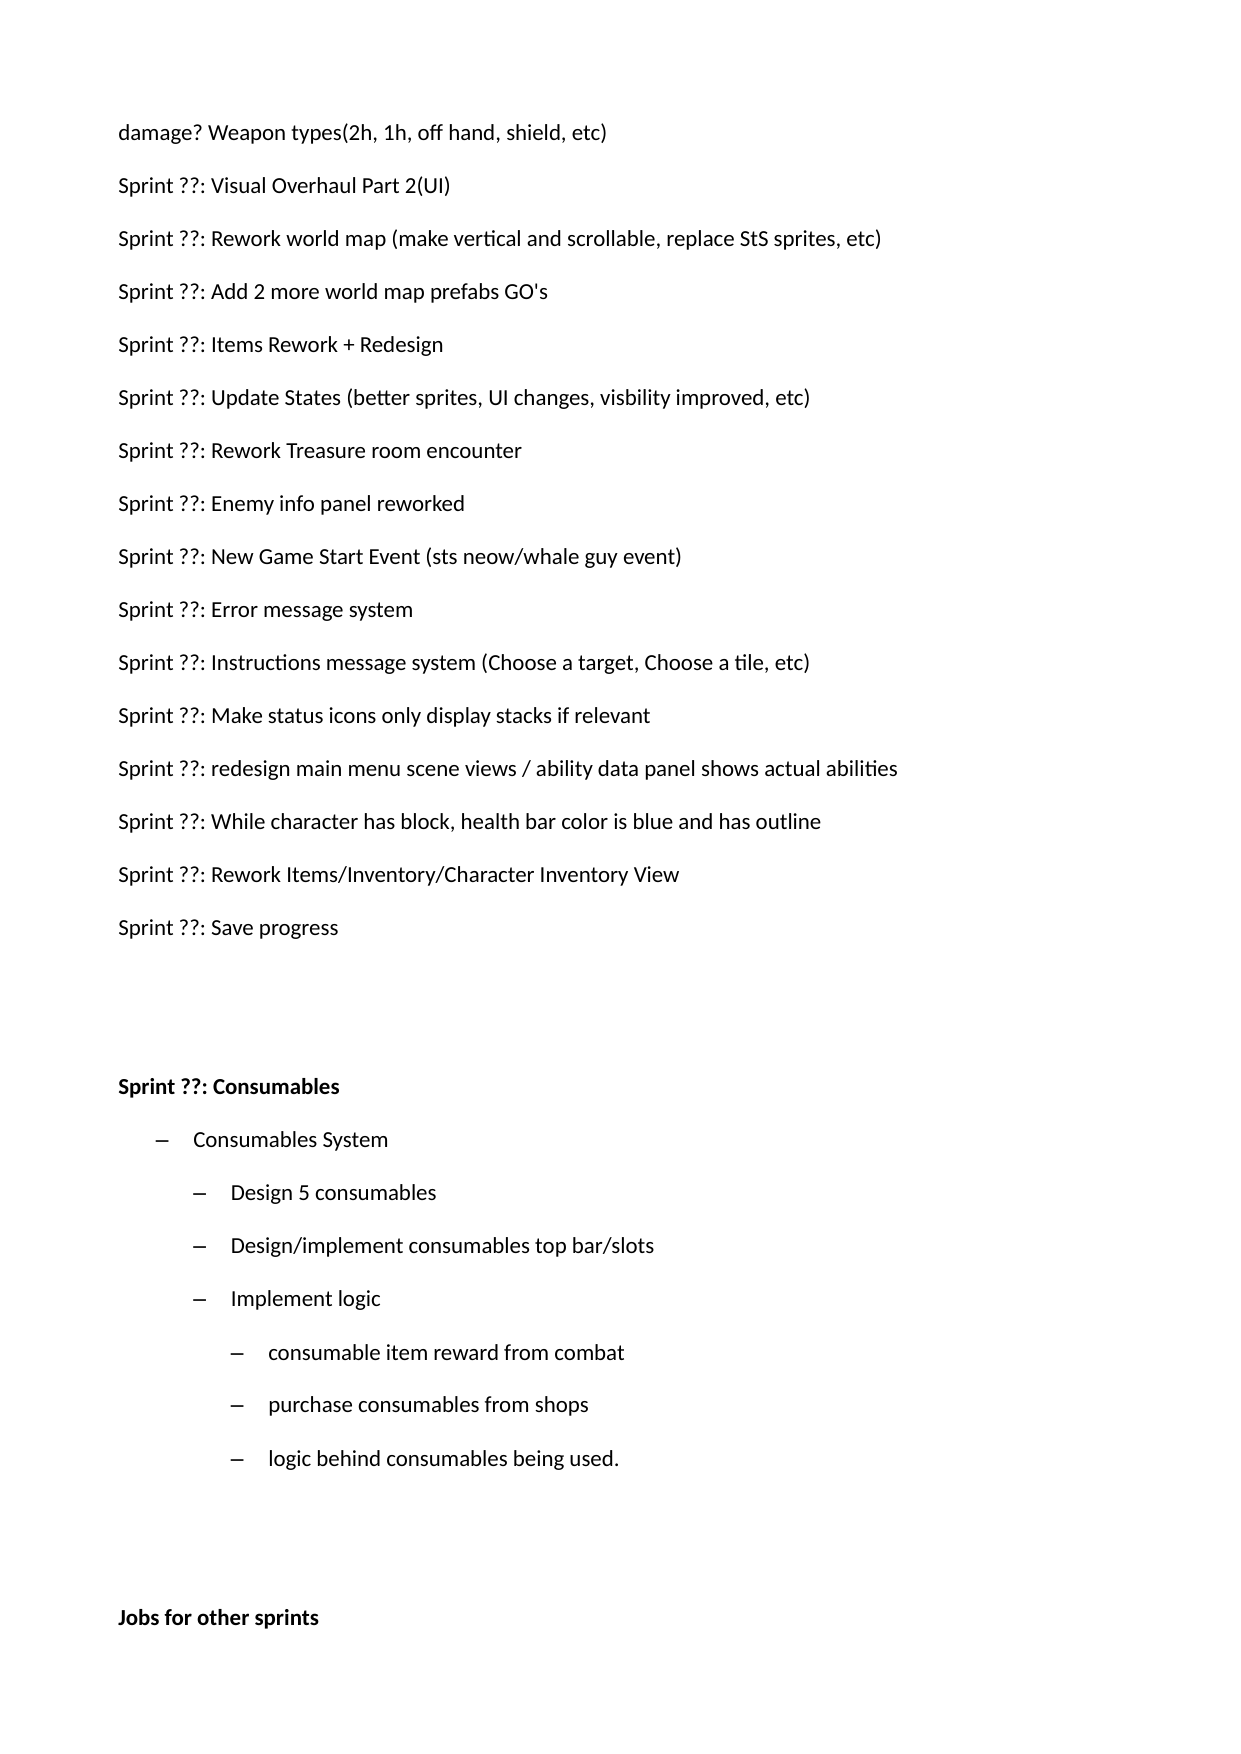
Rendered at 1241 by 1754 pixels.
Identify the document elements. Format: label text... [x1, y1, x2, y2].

list Design 5 consumables [193, 1178, 1122, 1207]
text Sprint ??: Rework Treasure room encounter [118, 436, 1122, 464]
text Sprint ??: Visual Overhaul Part 2(UI) [118, 171, 1122, 199]
list Design/implement consumables top bar/slots [193, 1232, 1122, 1259]
text Sprint ??: Rework Items/Inventory/Character Inventory View [118, 860, 1122, 888]
text damage? Weapon types(2h, 1h, off hand, shield, etc) [118, 118, 1122, 146]
text Sprint ??: Consumables [118, 1072, 1122, 1101]
list Consumables System [156, 1126, 1122, 1153]
text Sprint ??: Rework world map (make vertical and scrollable, replace StS sprites, etc) [118, 224, 1122, 252]
text Sprint ??: redesign main menu scene views / ability data panel shows actual abilities [118, 754, 1122, 782]
text Sprint ??: While character has block, health bar color is blue and has outline [118, 807, 1122, 835]
text Sprint ??: Enemy info panel reworked [118, 489, 1122, 517]
text Sprint ??: Instructions message system (Choose a target, Choose a tile, etc) [118, 648, 1122, 676]
text Sprint ??: Update States (better sprites, UI changes, visbility improved, etc) [118, 383, 1122, 411]
text Sprint ??: Make status icons only display stacks if relevant [118, 701, 1122, 729]
text Sprint ??: Items Rework + Redesign [118, 330, 1122, 358]
text Sprint ??: Add 2 more world map prefabs GO's [118, 277, 1122, 305]
text Sprint ??: Save progress [118, 913, 1122, 941]
text Sprint ??: New Game Start Event (sts neow/whale guy event) [118, 542, 1122, 570]
list Implement logic [193, 1284, 1122, 1313]
list logic behind consumables being used. [231, 1444, 1122, 1472]
list purchase consumables from shops [231, 1391, 1122, 1419]
text Jobs for other sprints [118, 1603, 1122, 1631]
list consumable item reward from combat [231, 1338, 1122, 1366]
text Sprint ??: Error message system [118, 595, 1122, 623]
